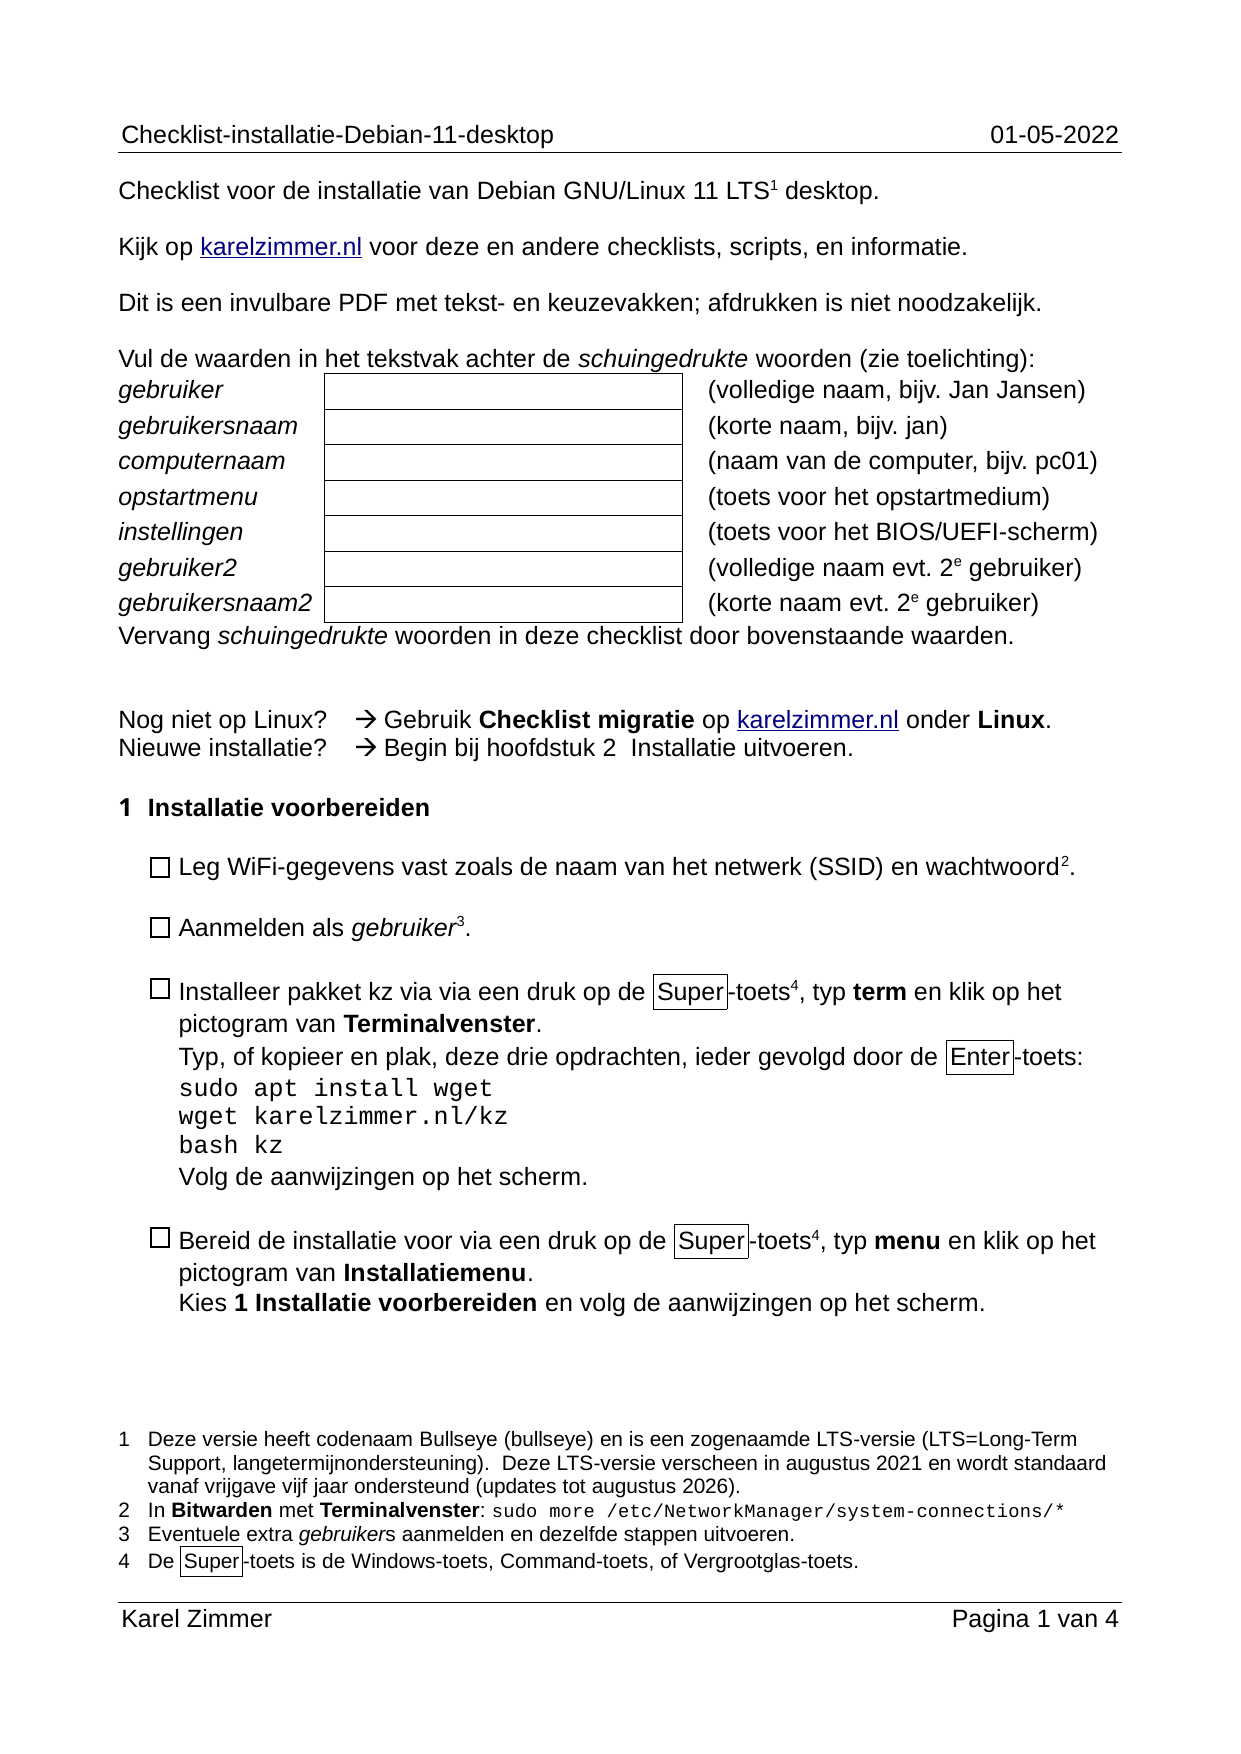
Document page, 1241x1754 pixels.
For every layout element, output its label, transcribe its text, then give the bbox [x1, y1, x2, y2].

table_cell [141, 882, 177, 913]
table_cell [177, 1192, 1120, 1222]
table_cell [141, 1192, 177, 1222]
table_header [141, 852, 177, 882]
table_cell [141, 1039, 177, 1162]
table_cell Kies 1 Installatie voorbereiden en volg de aanwijzingen op het scherm. [177, 1288, 1120, 1318]
text gebruiker [118, 373, 324, 409]
text Dit is een invulbare PDF met tekst- en keuzevakken; afdrukken is niet noodzakelijk. [118, 289, 1122, 317]
text (korte naam, bijv. jan) [683, 409, 1122, 444]
text (korte naam evt. 2e gebruiker) [683, 586, 1122, 622]
table_cell Volg de aanwijzingen op het scherm. [177, 1162, 1120, 1192]
text Kijk op karelzimmer.nl voor deze en andere checklists, scripts, en informatie. [118, 233, 1122, 261]
text gebruiker2 [118, 551, 324, 586]
text gebruikersnaam2 [118, 586, 324, 622]
table_cell Typ, of kopieer en plak, deze drie opdrachten, ieder gevolgd door de Enter-toets: sudo apt install wget wget karelzimmer.nl/kz bash kz [177, 1039, 1120, 1162]
text (toets voor het BIOS/UEFI-scherm) [683, 515, 1122, 551]
table_cell [141, 913, 177, 943]
text Nog niet op Linux?  Gebruik Checklist migratie op karelzimmer.nl onder Linux. [118, 706, 1122, 734]
text Vervang schuingedrukte woorden in deze checklist door bovenstaande waarden. [118, 622, 1122, 650]
text (naam van de computer, bijv. pc01) [683, 444, 1122, 480]
table_cell [177, 882, 1120, 913]
text (volledige naam, bijv. Jan Jansen) [683, 373, 1122, 409]
text Deze versie heeft codenaam Bullseye (bullseye) en is een zogenaamde LTS-versie (LTS=Long-Term Support, langetermijnondersteuning). Deze LTS-versie verscheen in augustus 2021 en wordt standaard vanaf vrijgave vijf jaar ondersteund (updates tot augustus 2026). [118, 1428, 1122, 1498]
text instellingen [118, 515, 324, 551]
table_cell Installeer pakket kz via via een druk op de Super-toets, typ term en klik op het pictogram van Terminalvenster. [177, 973, 1120, 1039]
text Nieuwe installatie?  Begin bij hoofdstuk 2 Installatie uitvoeren. [118, 734, 1122, 762]
text (toets voor het opstartmedium) [683, 480, 1122, 515]
text opstartmenu [118, 480, 324, 515]
text Vul de waarden in het tekstvak achter de schuingedrukte woorden (zie toelichting): [118, 345, 1122, 373]
table_cell [141, 1288, 177, 1318]
table_cell [177, 943, 1120, 973]
list Installatie voorbereiden [118, 790, 1122, 824]
table_header Leg WiFi-gegevens vast zoals de naam van het netwerk (SSID) en wachtwoord. [177, 852, 1120, 882]
table_cell [141, 1162, 177, 1192]
table_cell [141, 1222, 177, 1288]
table_cell Bereid de installatie voor via een druk op de Super-toets4, typ menu en klik op het pictogram van Installatiemenu. [177, 1222, 1120, 1288]
text computernaam [118, 444, 324, 480]
table_cell [141, 973, 177, 1039]
text (volledige naam evt. 2e gebruiker) [683, 551, 1122, 586]
text gebruikersnaam [118, 409, 324, 444]
text Checklist voor de installatie van Debian GNU/Linux 11 LTS desktop. [118, 177, 1122, 205]
table_cell [141, 943, 177, 973]
table_cell Aanmelden als gebruiker. [177, 913, 1120, 943]
